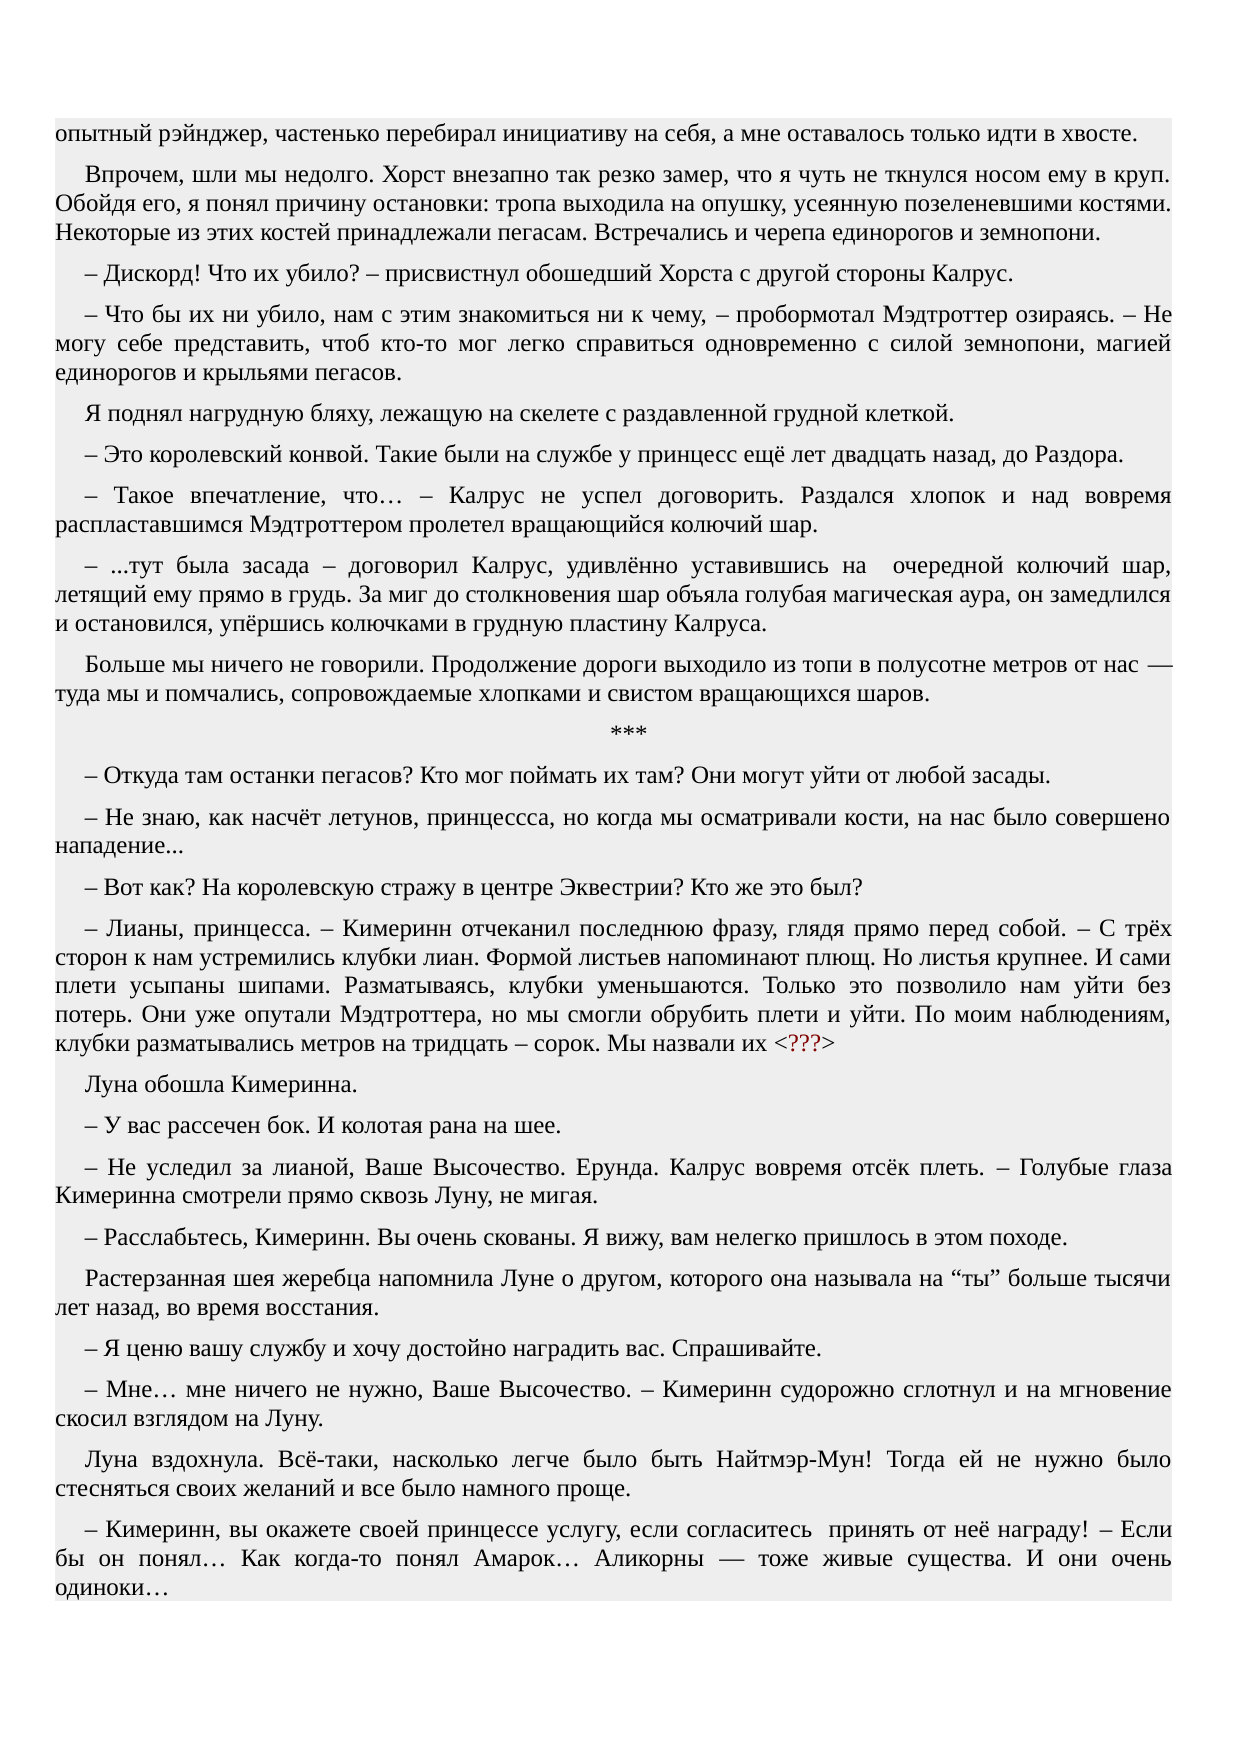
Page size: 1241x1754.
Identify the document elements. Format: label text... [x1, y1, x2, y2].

text опытный рэйнджер, частенько перебирал инициативу на себя, а мне оставалось только идти в хвосте. [55, 118, 1172, 147]
text – Дискорд! Что их убило? – присвистнул обошедший Хорста с другой стороны Калрус. [55, 258, 1172, 287]
text Больше мы ничего не говорили. Продолжение дороги выходило из топи в полусотне метров от нас — туда мы и помчались, сопровождаемые хлопками и свистом вращающихся шаров. [55, 649, 1172, 707]
text – Вот как? На королевскую стражу в центре Эквестрии? Кто же это был? [55, 872, 1172, 901]
text – Мне… мне ничего не нужно, Ваше Высочество. – Кимеринн судорожно сглотнул и на мгновение скосил взглядом на Луну. [55, 1374, 1172, 1432]
text – Откуда там останки пегасов? Кто мог поймать их там? Они могут уйти от любой засады. [55, 761, 1172, 789]
text – Такое впечатление, что… – Калрус не успел договорить. Раздался хлопок и над вовремя распластавшимся Мэдтроттером пролетел вращающийся колючий шар. [55, 481, 1172, 538]
text – Не уследил за лианой, Ваше Высочество. Ерунда. Калрус вовремя отсёк плеть. – Голубые глаза Кимеринна смотрели прямо сквозь Луну, не мигая. [55, 1152, 1172, 1209]
text – У вас рассечен бок. И колотая рана на шее. [55, 1111, 1172, 1139]
text – Что бы их ни убило, нам с этим знакомиться ни к чему, – пробормотал Мэдтроттер озираясь. – Не могу себе представить, чтоб кто-то мог легко справиться одновременно с силой земнопони, магией единорогов и крыльями пегасов. [55, 299, 1172, 386]
text – Это королевский конвой. Такие были на службе у принцесс ещё лет двадцать назад, до Раздора. [55, 439, 1172, 468]
text – ...тут была засада – договорил Калрус, удивлённо уставившись на очередной колючий шар, летящий ему прямо в грудь. За миг до столкновения шар объяла голубая магическая аура, он замедлился и остановился, упёршись колючками в грудную пластину Калруса. [55, 551, 1172, 637]
text Луна вздохнула. Всё-таки, насколько легче было быть Найтмэр-Мун! Тогда ей не нужно было стесняться своих желаний и все было намного проще. [55, 1444, 1172, 1502]
text – Лианы, принцесса. – Кимеринн отчеканил последнюю фразу, глядя прямо перед собой. – С трёх сторон к нам устремились клубки лиан. Формой листьев напоминают плющ. Но листья крупнее. И сами плети усыпаны шипами. Разматываясь, клубки уменьшаются. Только это позволило нам уйти без потерь. Они уже опутали Мэдтроттера, но мы смогли обрубить плети и уйти. По моим наблюдениям, клубки разматывались метров на тридцать – сорок. Мы назвали их <???> [55, 913, 1172, 1057]
text Впрочем, шли мы недолго. Хорст внезапно так резко замер, что я чуть не ткнулся носом ему в круп. Обойдя его, я понял причину остановки: тропа выходила на опушку, усеянную позеленевшими костями. Некоторые из этих костей принадлежали пегасам. Встречались и черепа единорогов и земнопони. [55, 159, 1172, 246]
text – Кимеринн, вы окажете своей принцессе услугу, если согласитесь принять от неё награду! – Если бы он понял… Как когда-то понял Амарок… Аликорны — тоже живые существа. И они очень одиноки… [55, 1514, 1172, 1601]
text Я поднял нагрудную бляху, лежащую на скелете с раздавленной грудной клеткой. [55, 398, 1172, 427]
text – Я ценю вашу службу и хочу достойно наградить вас. Спрашивайте. [55, 1333, 1172, 1362]
text *** [55, 719, 1172, 748]
text Растерзанная шея жеребца напомнила Луне о другом, которого она называла на “ты” больше тысячи лет назад, во время восстания. [55, 1263, 1172, 1321]
text – Расслабьтесь, Кимеринн. Вы очень скованы. Я вижу, вам нелегко пришлось в этом походе. [55, 1222, 1172, 1251]
text Луна обошла Кимеринна. [55, 1069, 1172, 1098]
text – Не знаю, как насчёт летунов, принцессса, но когда мы осматривали кости, на нас было совершено нападение... [55, 802, 1172, 859]
